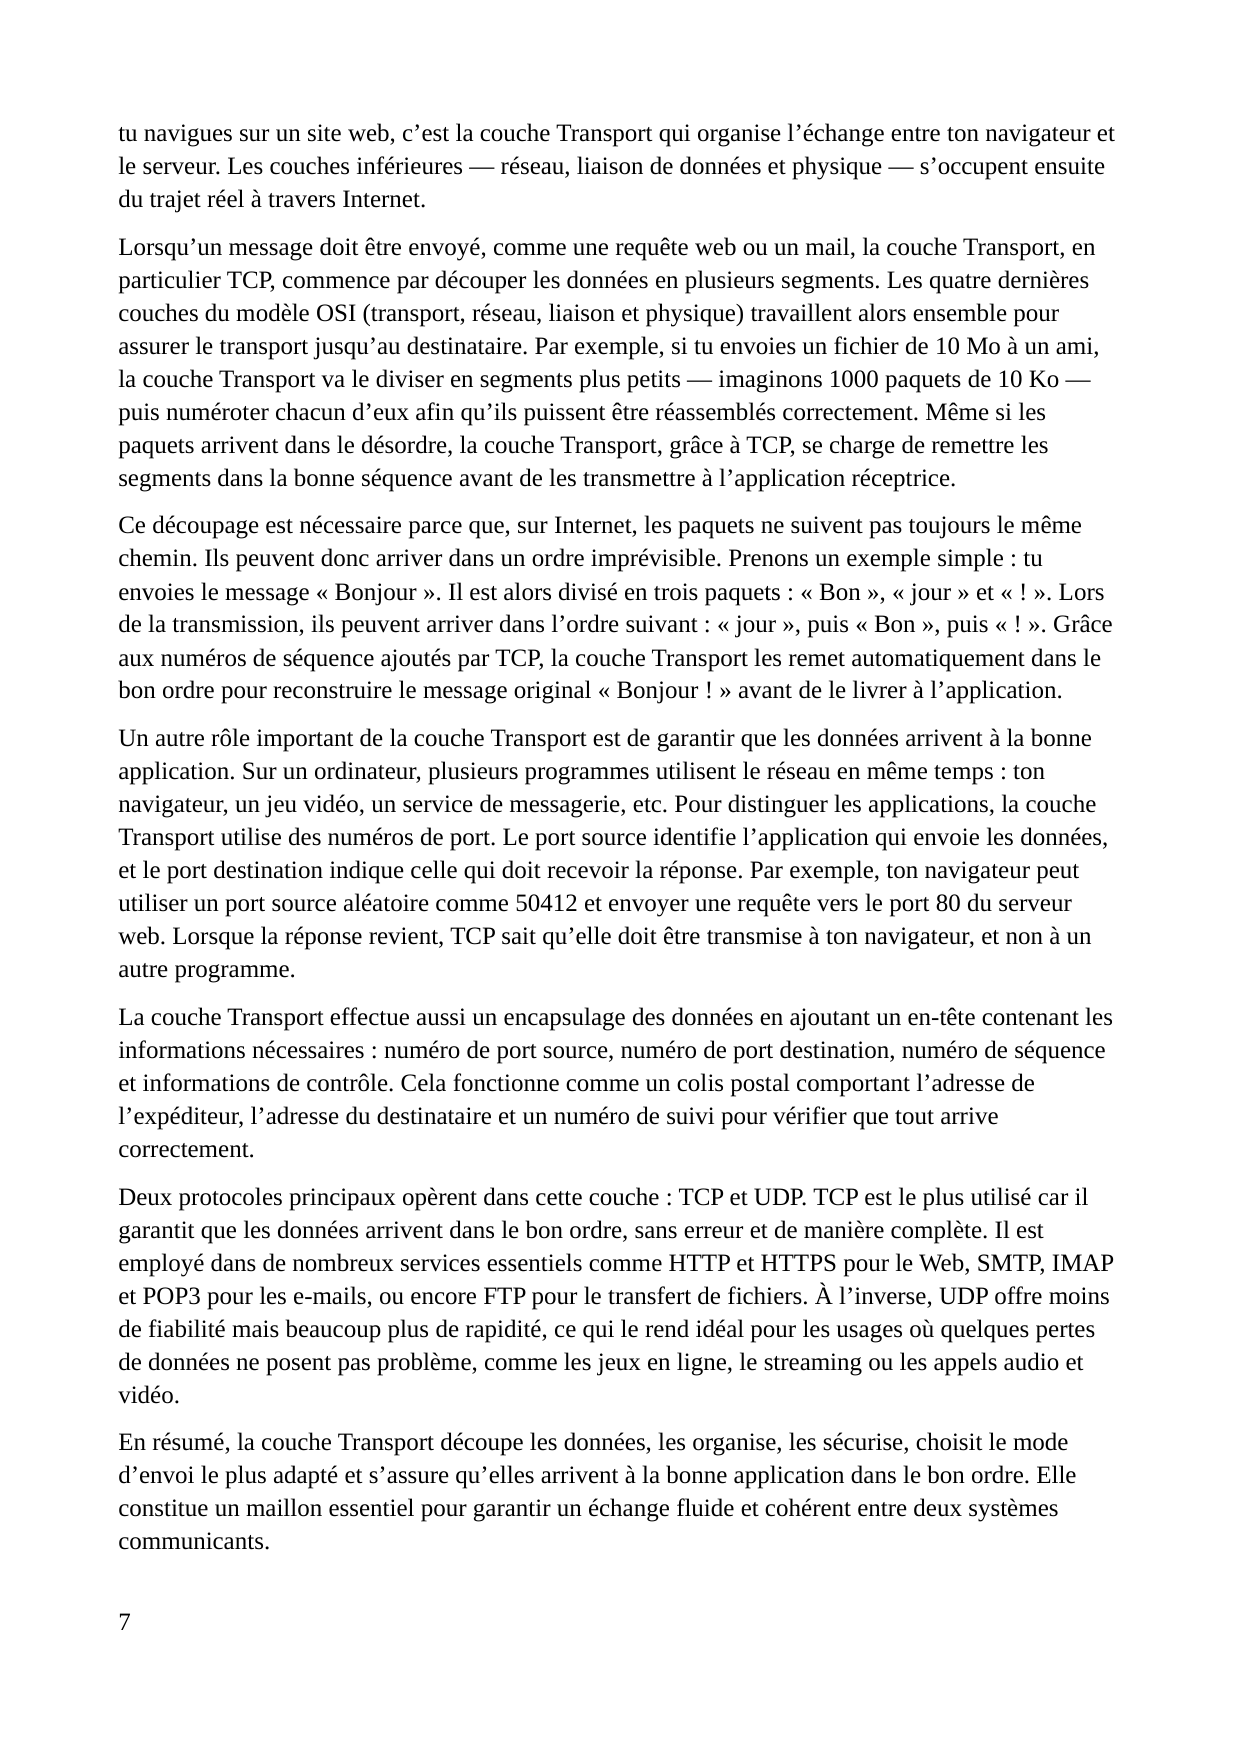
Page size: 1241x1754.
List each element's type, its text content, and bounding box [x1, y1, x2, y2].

text Un autre rôle important de la couche Transport est de garantir que les données arrivent à la bonne application. Sur un ordinateur, plusieurs programmes utilisent le réseau en même temps : ton navigateur, un jeu vidéo, un service de messagerie, etc. Pour distinguer les applications, la couche Transport utilise des numéros de port. Le port source identifie l’application qui envoie les données, et le port destination indique celle qui doit recevoir la réponse. Par exemple, ton navigateur peut utiliser un port source aléatoire comme 50412 et envoyer une requête vers le port 80 du serveur web. Lorsque la réponse revient, TCP sait qu’elle doit être transmise à ton navigateur, et non à un autre programme. [118, 723, 1122, 983]
text En résumé, la couche Transport découpe les données, les organise, les sécurise, choisit le mode d’envoi le plus adapté et s’assure qu’elles arrivent à la bonne application dans le bon ordre. Elle constitue un maillon essentiel pour garantir un échange fluide et cohérent entre deux systèmes communicants. [118, 1427, 1122, 1555]
text tu navigues sur un site web, c’est la couche Transport qui organise l’échange entre ton navigateur et le serveur. Les couches inférieures — réseau, liaison de données et physique — s’occupent ensuite du trajet réel à travers Internet. [118, 118, 1122, 213]
text La couche Transport effectue aussi un encapsulage des données en ajoutant un en-tête contenant les informations nécessaires : numéro de port source, numéro de port destination, numéro de séquence et informations de contrôle. Cela fonctionne comme un colis postal comportant l’adresse de l’expéditeur, l’adresse du destinataire et un numéro de suivi pour vérifier que tout arrive correctement. [118, 1002, 1122, 1163]
text Ce découpage est nécessaire parce que, sur Internet, les paquets ne suivent pas toujours le même chemin. Ils peuvent donc arriver dans un ordre imprévisible. Prenons un exemple simple : tu envoies le message « Bonjour ». Il est alors divisé en trois paquets : « Bon », « jour » et « ! ». Lors de la transmission, ils peuvent arriver dans l’ordre suivant : « jour », puis « Bon », puis « ! ». Grâce aux numéros de séquence ajoutés par TCP, la couche Transport les remet automatiquement dans le bon ordre pour reconstruire le message original « Bonjour ! » avant de le livrer à l’application. [118, 511, 1122, 704]
text Deux protocoles principaux opèrent dans cette couche : TCP et UDP. TCP est le plus utilisé car il garantit que les données arrivent dans le bon ordre, sans erreur et de manière complète. Il est employé dans de nombreux services essentiels comme HTTP et HTTPS pour le Web, SMTP, IMAP et POP3 pour les e-mails, ou encore FTP pour le transfert de fichiers. À l’inverse, UDP offre moins de fiabilité mais beaucoup plus de rapidité, ce qui le rend idéal pour les usages où quelques pertes de données ne posent pas problème, comme les jeux en ligne, le streaming ou les appels audio et vidéo. [118, 1182, 1122, 1408]
text Lorsqu’un message doit être envoyé, comme une requête web ou un mail, la couche Transport, en particulier TCP, commence par découper les données en plusieurs segments. Les quatre dernières couches du modèle OSI (transport, réseau, liaison et physique) travaillent alors ensemble pour assurer le transport jusqu’au destinataire. Par exemple, si tu envoies un fichier de 10 Mo à un ami, la couche Transport va le diviser en segments plus petits — imaginons 1000 paquets de 10 Ko — puis numéroter chacun d’eux afin qu’ils puissent être réassemblés correctement. Même si les paquets arrivent dans le désordre, la couche Transport, grâce à TCP, se charge de remettre les segments dans la bonne séquence avant de les transmettre à l’application réceptrice. [118, 232, 1122, 492]
